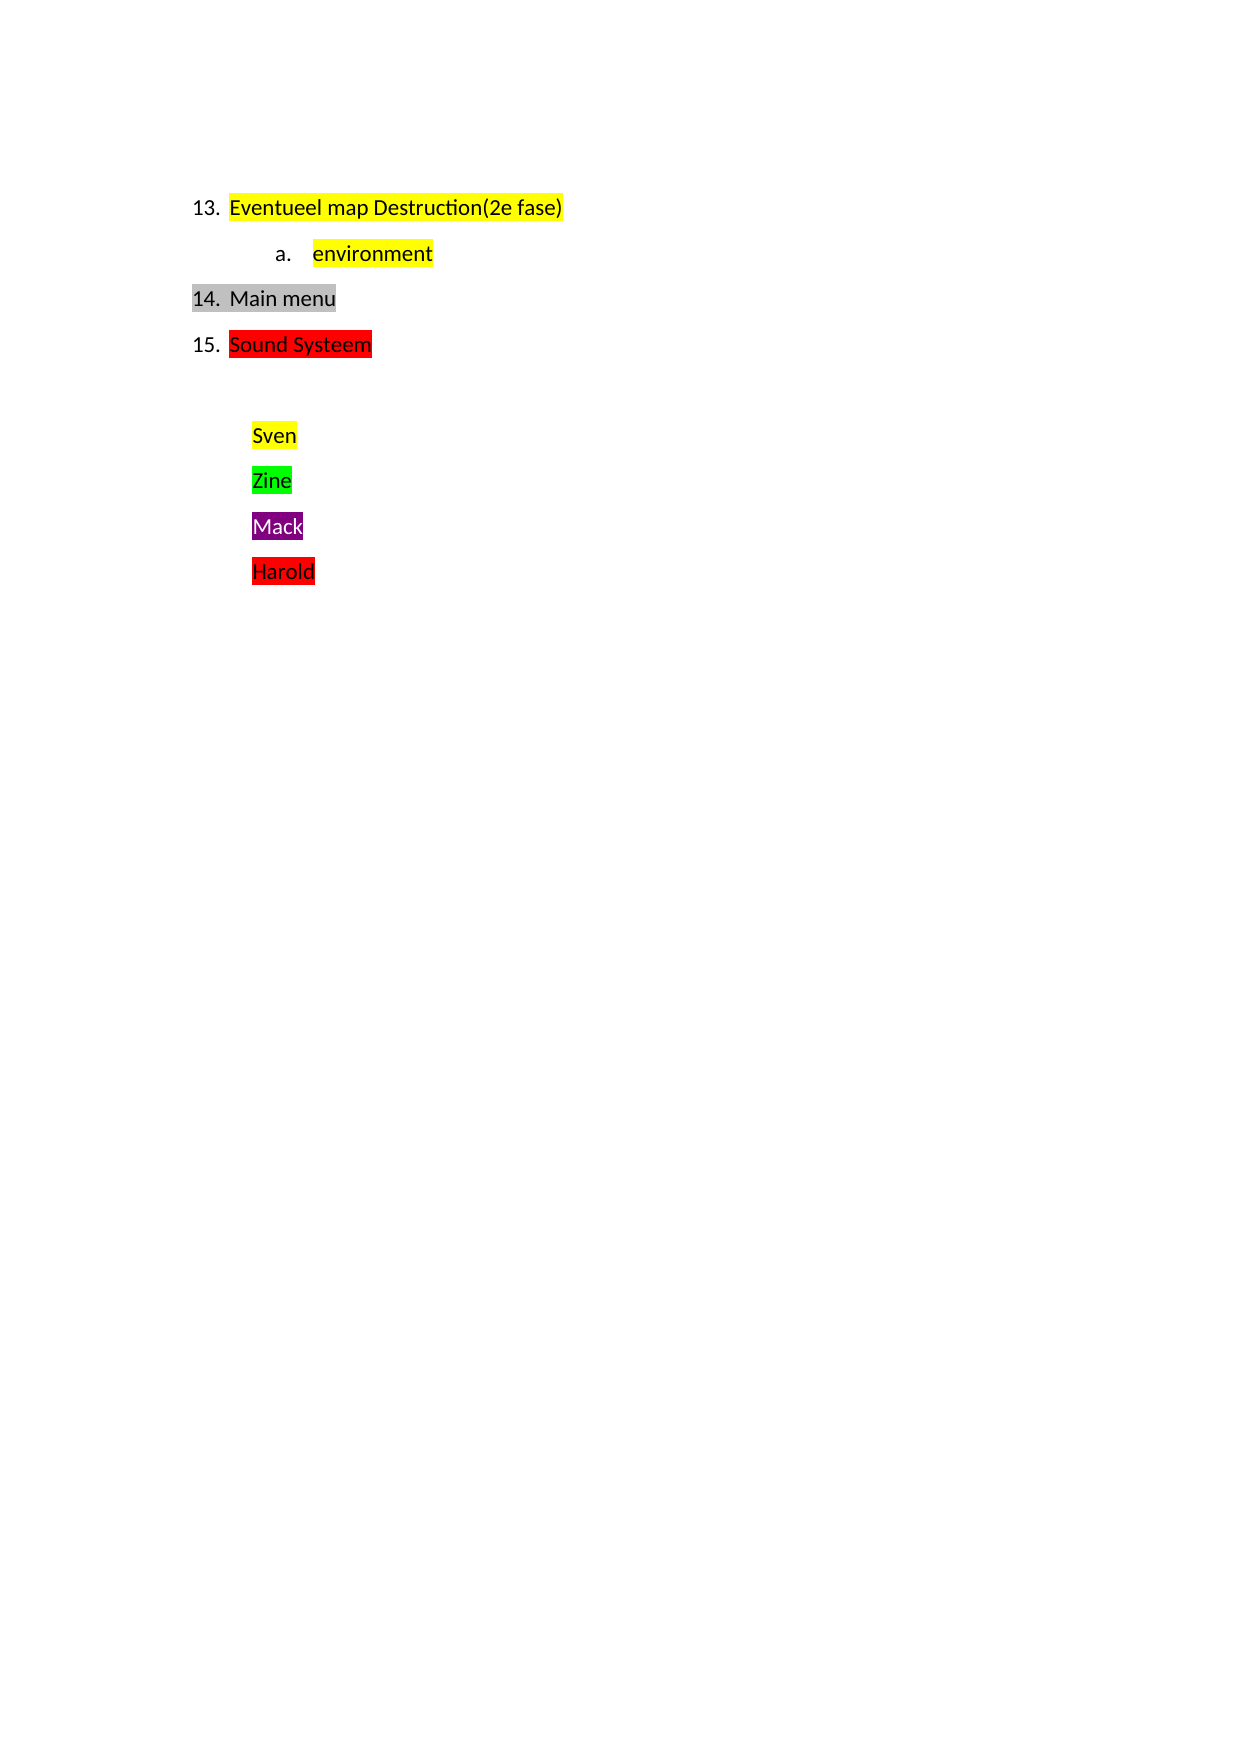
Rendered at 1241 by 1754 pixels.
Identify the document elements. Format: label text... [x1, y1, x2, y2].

list environment [275, 239, 1063, 267]
list Main menu [192, 284, 1063, 312]
text Zine [252, 466, 1063, 494]
list Eventueel map Destruction(2e fase) [192, 193, 1063, 221]
text Harold [252, 557, 1063, 585]
list Sound Systeem [192, 330, 1063, 358]
text Mack [252, 512, 1063, 540]
text Sven [252, 421, 1063, 449]
